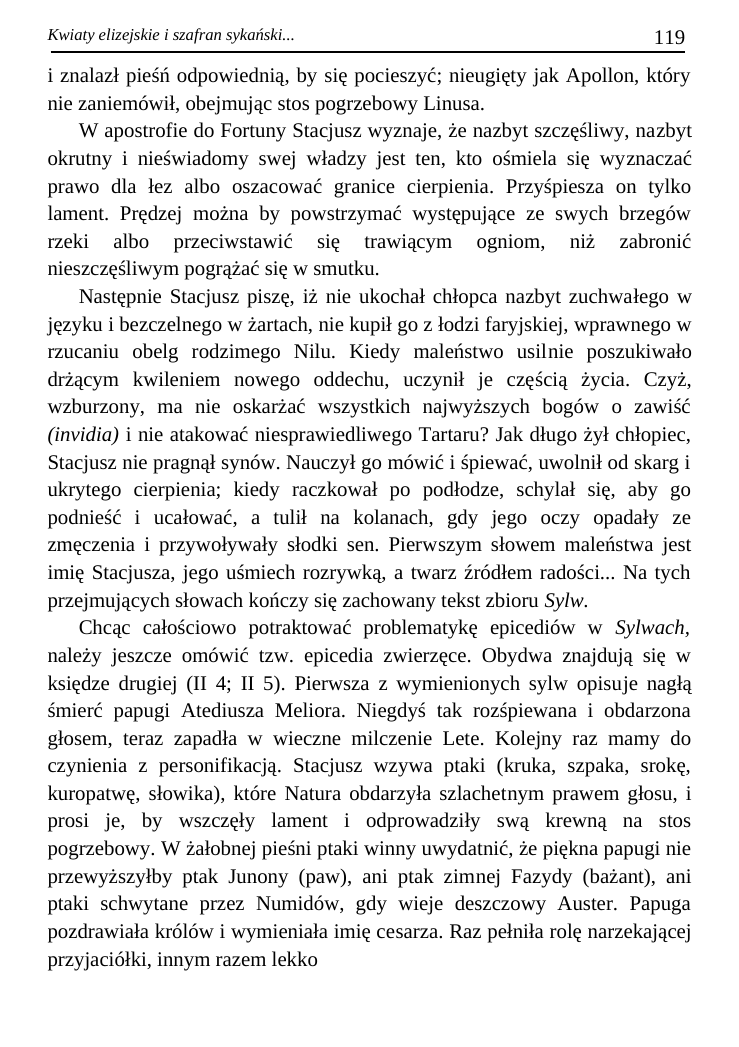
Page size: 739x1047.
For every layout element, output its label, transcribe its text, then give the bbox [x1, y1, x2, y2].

text 119 [654, 25, 687, 49]
text Kwiaty elizejskie i szafran sykański... [47, 24, 349, 44]
text W apostrofie do Fortuny Stacjusz wyznaje, że nazbyt szczęśliwy, na­zbyt okrutny i nieświadomy swej władzy jest ten, kto ośmiela się wy­znaczać prawo dla łez albo oszacować granice cierpienia. Przyśpiesza on tylko lament. Prędzej można by powstrzymać występujące ze swych brzegów rzeki albo przeciwstawić się trawiącym ogniom, niż zabronić nieszczęśliwym pogrążać się w smutku. [47, 118, 692, 280]
text i znalazł pieśń odpowiednią, by się pocieszyć; nieugięty jak Apollon, który nie zaniemówił, obejmując stos pogrzebowy Linusa. [47, 63, 692, 115]
text Następnie Stacjusz piszę, iż nie ukochał chłopca nazbyt zuchwa­łego w języku i bezczelnego w żartach, nie kupił go z łodzi faryjskiej, wprawnego w rzucaniu obelg rodzimego Nilu. Kiedy maleństwo usil­nie poszukiwało drżącym kwileniem nowego oddechu, uczynił je czę­ścią życia. Czyż, wzburzony, ma nie oskarżać wszystkich najwyższych bogów o zawiść (invidia) i nie atakować niesprawiedliwego Tartaru? Jak długo żył chłopiec, Stacjusz nie pragnął synów. Nauczył go mówić i śpiewać, uwolnił od skarg i ukrytego cierpienia; kiedy raczkował po podłodze, schylał się, aby go podnieść i ucałować, a tulił na kolanach, gdy jego oczy opadały ze zmęczenia i przywoływały słodki sen. Pierw­szym słowem maleństwa jest imię Stacjusza, jego uśmiech rozrywką, a twarz źródłem radości... Na tych przejmujących słowach kończy się zachowany tekst zbioru Sylw. [47, 284, 692, 612]
text Chcąc całościowo potraktować problematykę epicediów w Sylwach, należy jeszcze omówić tzw. epicedia zwierzęce. Obydwa znajdują się w księdze drugiej (II 4; II 5). Pierwsza z wymienionych sylw opisu­je nagłą śmierć papugi Atediusza Meliora. Niegdyś tak rozśpiewana i obdarzona głosem, teraz zapadła w wieczne milczenie Lete. Kolejny raz mamy do czynienia z personifikacją. Stacjusz wzywa ptaki (kruka, szpaka, srokę, kuropatwę, słowika), które Natura obdarzyła szlachet­nym prawem głosu, i prosi je, by wszczęły lament i odprowadziły swą krewną na stos pogrzebowy. W żałobnej pieśni ptaki winny uwydatnić, że piękna papugi nie przewyższyłby ptak Junony (paw), ani ptak zim­nej Fazydy (bażant), ani ptaki schwytane przez Numidów, gdy wieje deszczowy Auster. Papuga pozdrawiała królów i wymieniała imię ce­sarza. Raz pełniła rolę narzekającej przyjaciółki, innym razem lekko­ [47, 615, 692, 971]
